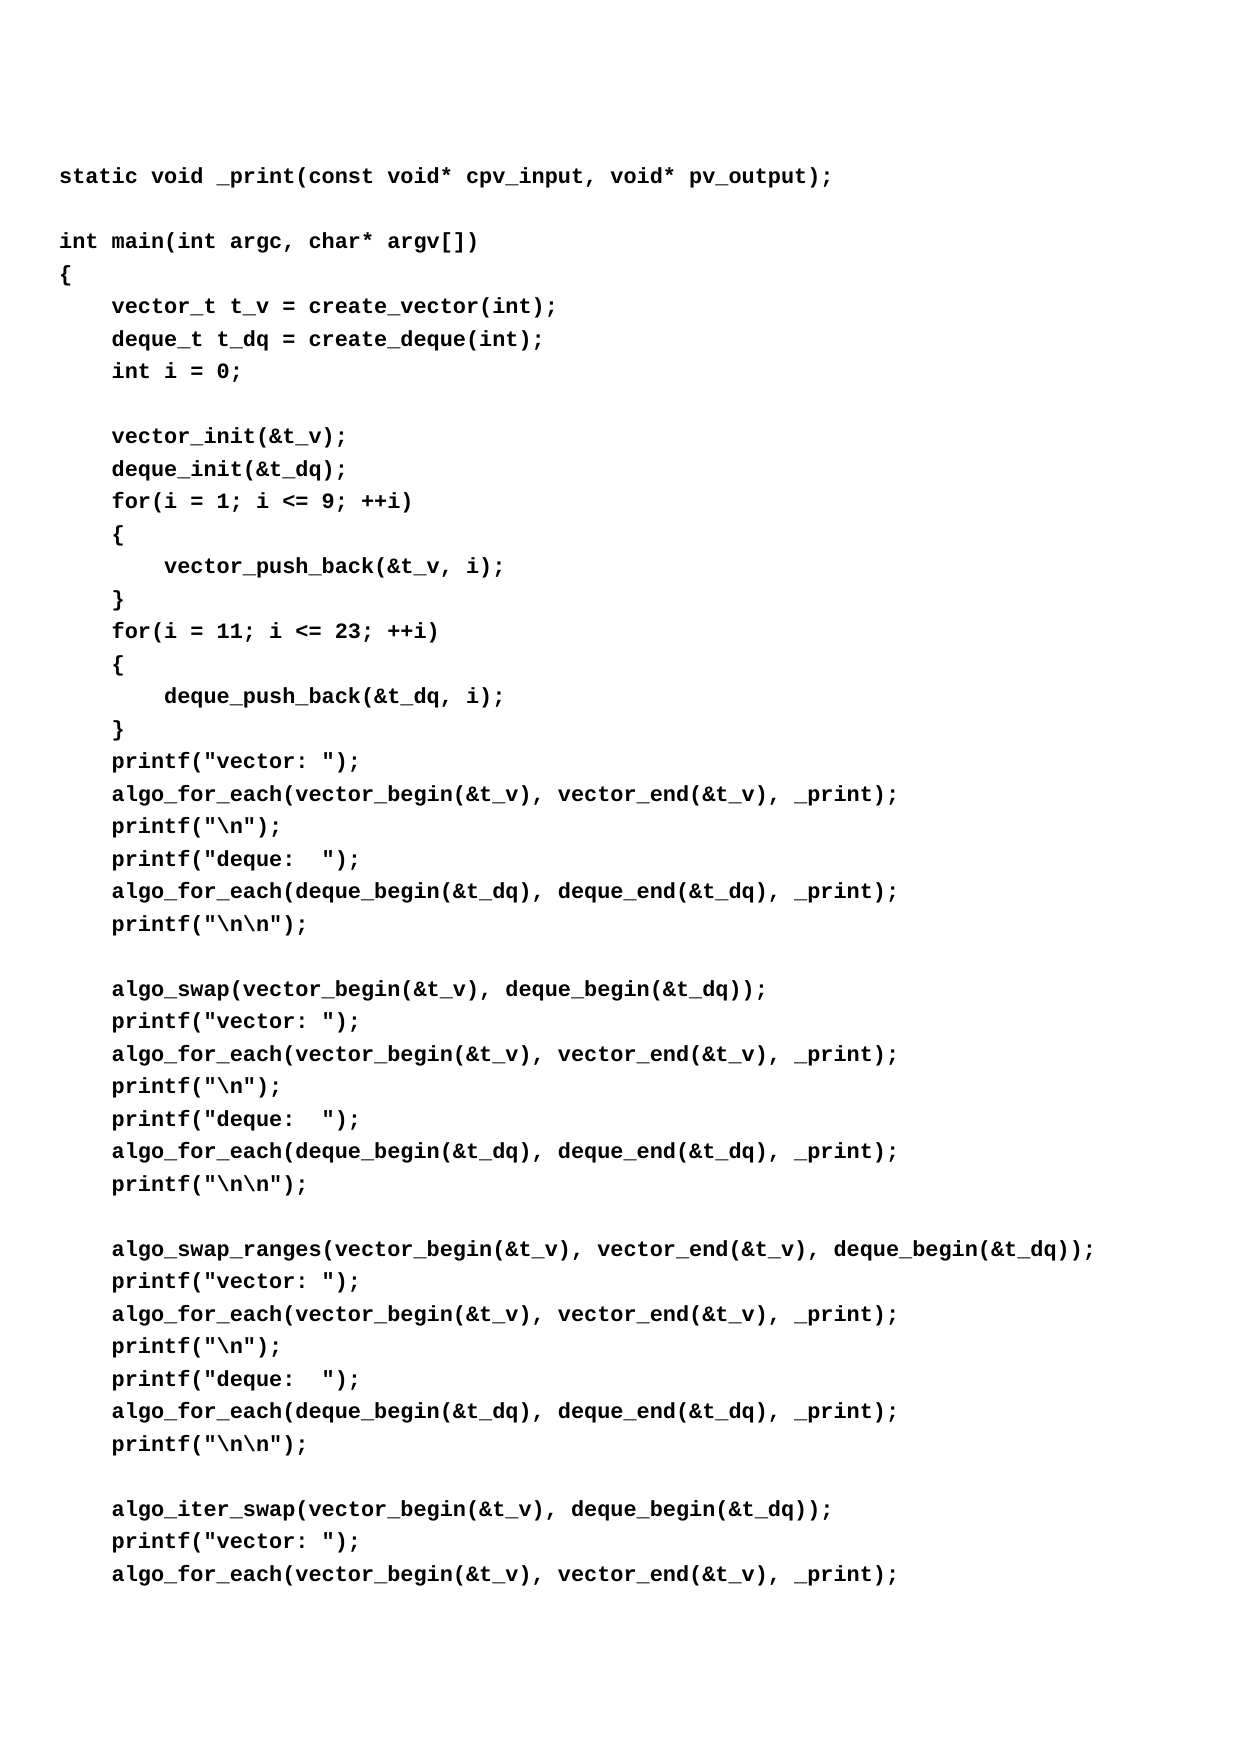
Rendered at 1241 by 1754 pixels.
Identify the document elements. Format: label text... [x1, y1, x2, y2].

text } [59, 584, 1181, 617]
text { [59, 259, 1181, 292]
text } [59, 714, 1181, 747]
text for(i = 1; i <= 9; ++i) [59, 487, 1181, 519]
text algo_swap(vector_begin(&t_v), deque_begin(&t_dq)); [59, 974, 1181, 1007]
text printf("\n"); [59, 812, 1181, 844]
text static void _print(const void* cpv_input, void* pv_output); [59, 162, 1181, 194]
text algo_for_each(vector_begin(&t_v), vector_end(&t_v), _print); [59, 779, 1181, 812]
text printf("vector: "); [59, 1007, 1181, 1039]
text vector_init(&t_v); [59, 422, 1181, 454]
text algo_for_each(deque_begin(&t_dq), deque_end(&t_dq), _print); [59, 1137, 1181, 1169]
text algo_for_each(deque_begin(&t_dq), deque_end(&t_dq), _print); [59, 1397, 1181, 1429]
text int i = 0; [59, 357, 1181, 389]
text algo_for_each(vector_begin(&t_v), vector_end(&t_v), _print); [59, 1559, 1181, 1592]
text for(i = 11; i <= 23; ++i) [59, 617, 1181, 649]
text printf("\n"); [59, 1072, 1181, 1104]
text { [59, 519, 1181, 552]
text printf("deque: "); [59, 844, 1181, 877]
text algo_for_each(vector_begin(&t_v), vector_end(&t_v), _print); [59, 1299, 1181, 1332]
text algo_swap_ranges(vector_begin(&t_v), vector_end(&t_v), deque_begin(&t_dq)); [59, 1234, 1181, 1267]
text { [59, 649, 1181, 682]
text printf("deque: "); [59, 1364, 1181, 1397]
text printf("\n\n"); [59, 1169, 1181, 1202]
text deque_t t_dq = create_deque(int); [59, 324, 1181, 357]
text printf("deque: "); [59, 1104, 1181, 1137]
text printf("vector: "); [59, 1267, 1181, 1299]
text vector_t t_v = create_vector(int); [59, 292, 1181, 324]
text algo_for_each(vector_begin(&t_v), vector_end(&t_v), _print); [59, 1039, 1181, 1072]
text printf("vector: "); [59, 1527, 1181, 1559]
text vector_push_back(&t_v, i); [59, 552, 1181, 584]
text deque_init(&t_dq); [59, 454, 1181, 487]
text deque_push_back(&t_dq, i); [59, 682, 1181, 714]
text int main(int argc, char* argv[]) [59, 227, 1181, 259]
text printf("\n\n"); [59, 1429, 1181, 1462]
text algo_iter_swap(vector_begin(&t_v), deque_begin(&t_dq)); [59, 1494, 1181, 1527]
text printf("\n"); [59, 1332, 1181, 1364]
text printf("\n\n"); [59, 909, 1181, 942]
text printf("vector: "); [59, 747, 1181, 779]
text algo_for_each(deque_begin(&t_dq), deque_end(&t_dq), _print); [59, 877, 1181, 909]
